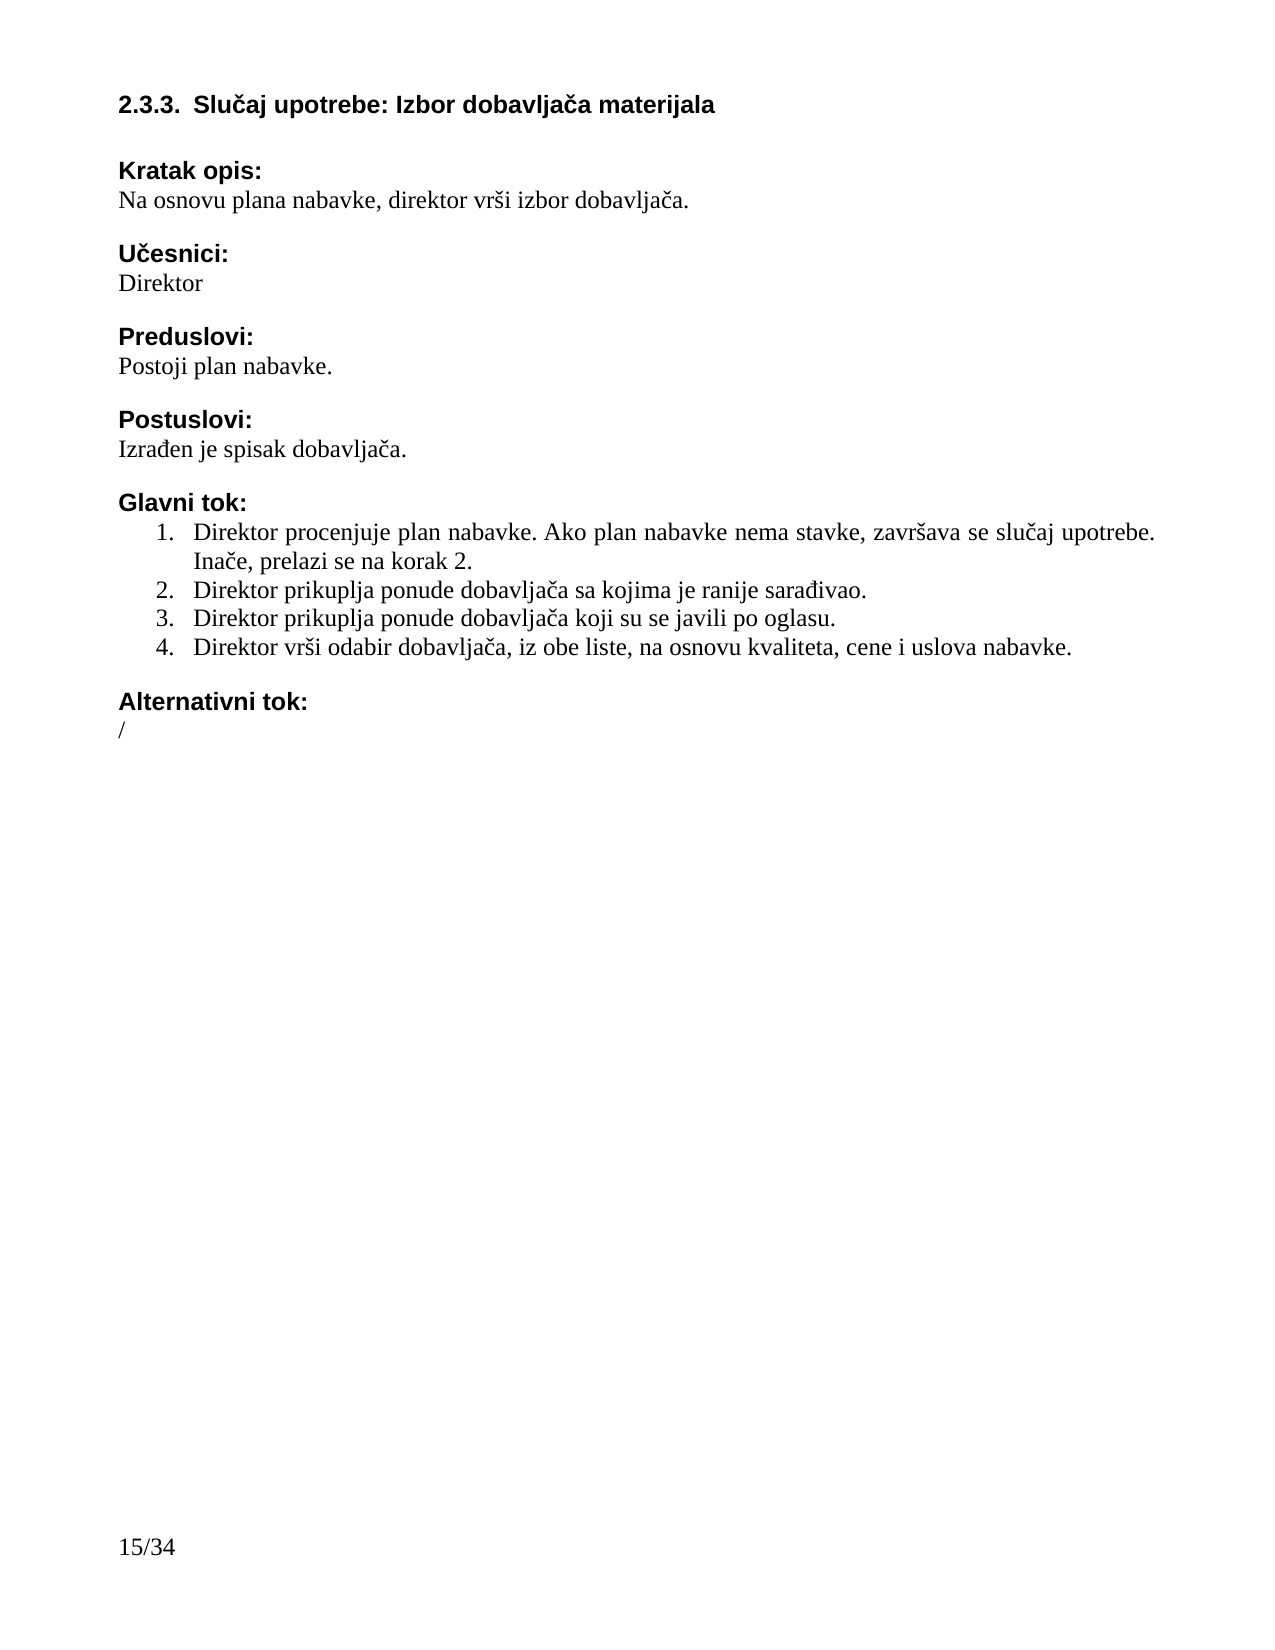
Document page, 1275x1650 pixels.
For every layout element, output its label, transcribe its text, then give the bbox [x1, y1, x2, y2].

list Direktor prikuplja ponude dobavljača koji su se javili po oglasu. [156, 603, 1157, 632]
text Izrađen je spisak dobavljača. [118, 434, 1157, 463]
subtitle Slučaj upotrebe: Izbor dobavljača materijala [118, 89, 1157, 118]
list Direktor procenjuje plan nabavke. Ako plan nabavke nema stavke, završava se slučaj upotrebe. Inače, prelazi se na korak 2. [156, 517, 1157, 575]
list Direktor vrši odabir dobavljača, iz obe liste, na osnovu kvaliteta, cene i uslova nabavke. [156, 632, 1157, 661]
subtitle Učesnici: [118, 239, 1157, 268]
subtitle Alternativni tok: [118, 686, 1157, 715]
subtitle Postuslovi: [118, 405, 1157, 434]
text Postoji plan nabavke. [118, 351, 1157, 380]
text Direktor [118, 268, 1157, 297]
subtitle Kratak opis: [118, 156, 1157, 185]
subtitle Glavni tok: [118, 488, 1157, 517]
text Na osnovu plana nabavke, direktor vrši izbor dobavljača. [118, 185, 1157, 214]
list Direktor prikuplja ponude dobavljača sa kojima je ranije sarađivao. [156, 575, 1157, 603]
text / [118, 715, 1157, 744]
subtitle Preduslovi: [118, 322, 1157, 351]
